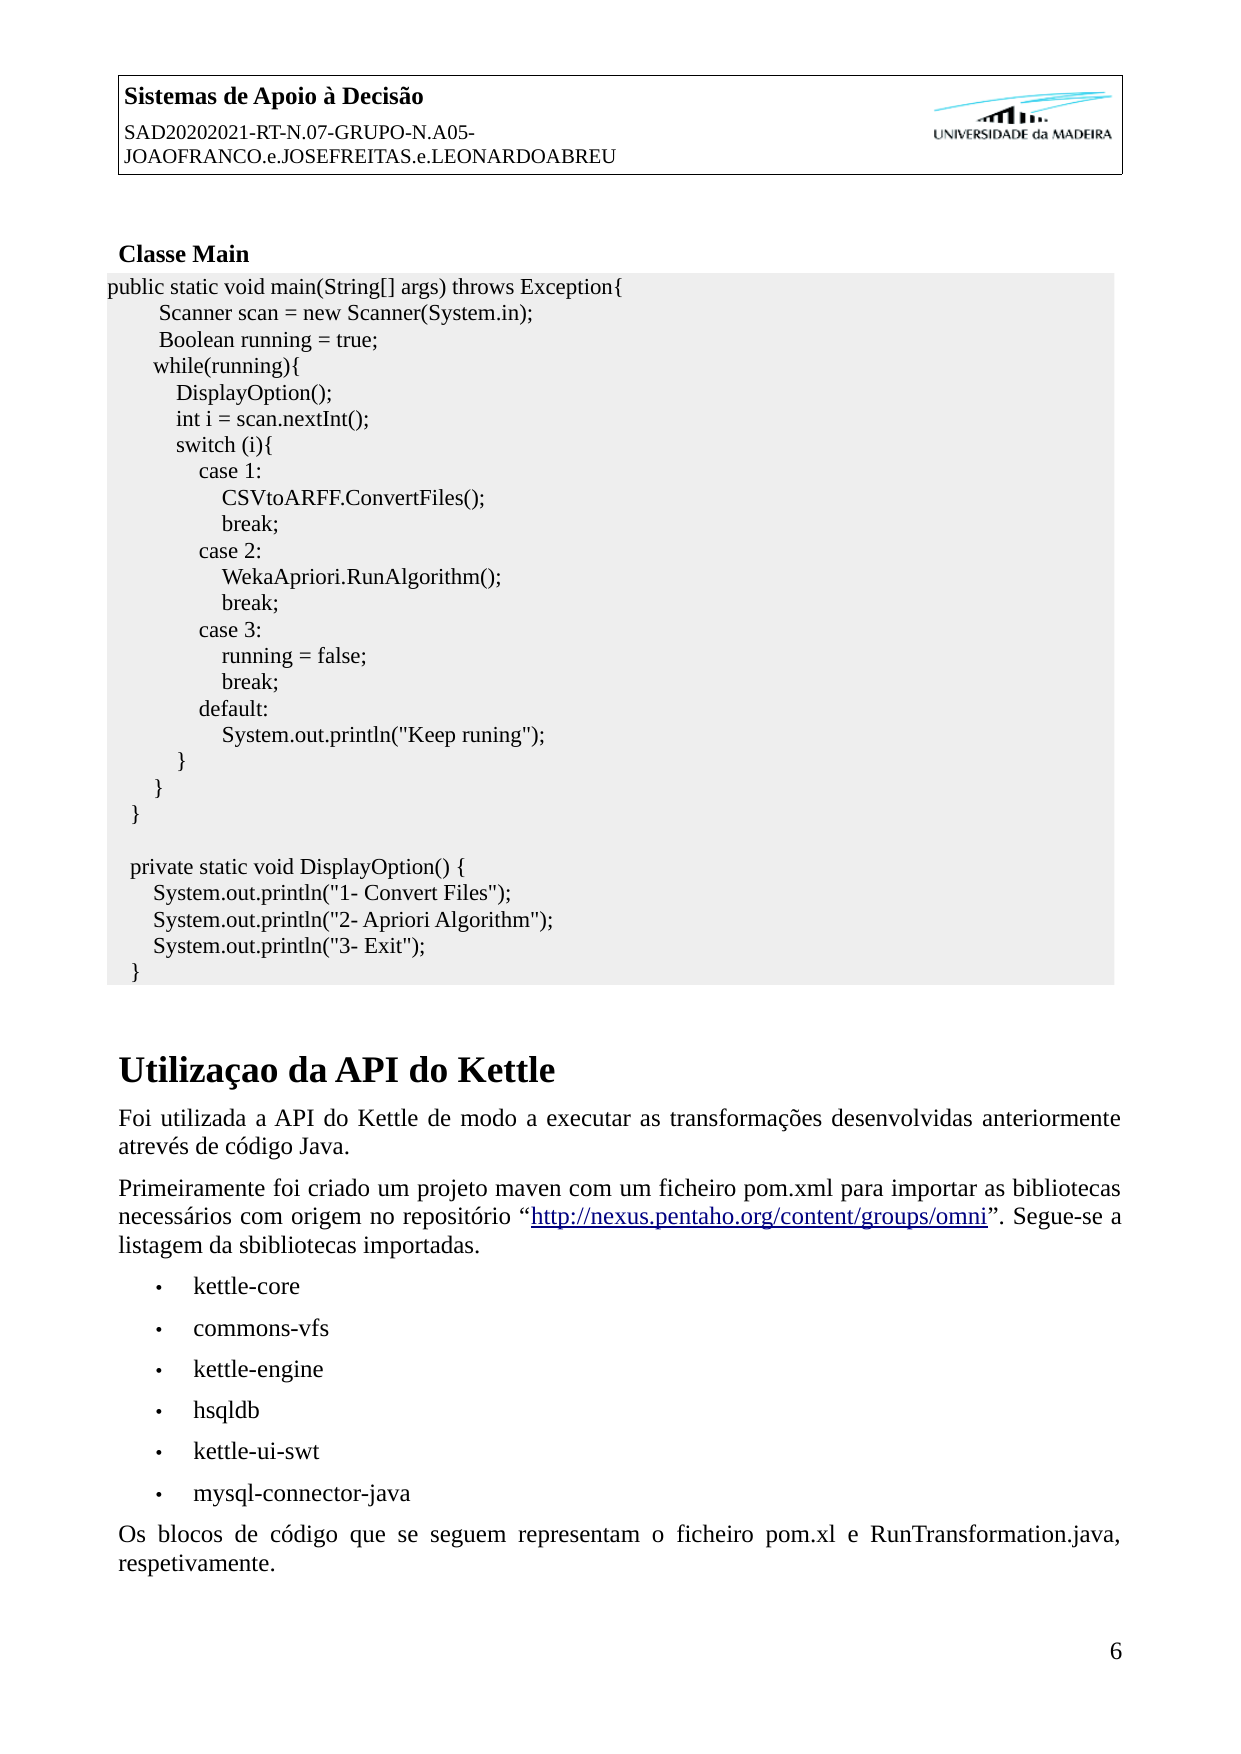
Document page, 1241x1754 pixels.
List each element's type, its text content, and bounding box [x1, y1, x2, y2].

text Primeiramente foi criado um projeto maven com um ficheiro pom.xml para importar as bibliotecas necessários com origem no repositório “http://nexus.pentaho.org/content/groups/omni”. Segue-se a listagem da sbibliotecas importadas. [118, 1173, 1122, 1259]
text Os blocos de código que se seguem representam o ficheiro pom.xl e RunTransformation.java, respetivamente. [118, 1519, 1122, 1576]
list kettle-ui-swt [156, 1436, 1122, 1465]
text Foi utilizada a API do Kettle de modo a executar as transformações desenvolvidas anteriormente atrevés de código Java. [118, 1103, 1122, 1160]
list hsqldb [156, 1395, 1122, 1424]
text Classe Main [118, 239, 1122, 268]
list mysql-connector-java [156, 1478, 1122, 1506]
list commons-vfs [156, 1313, 1122, 1341]
picture [919, 80, 1120, 146]
list kettle-core [156, 1271, 1122, 1300]
subtitle Utilizaçao da API do Kettle [118, 1047, 1122, 1090]
list kettle-engine [156, 1354, 1122, 1383]
